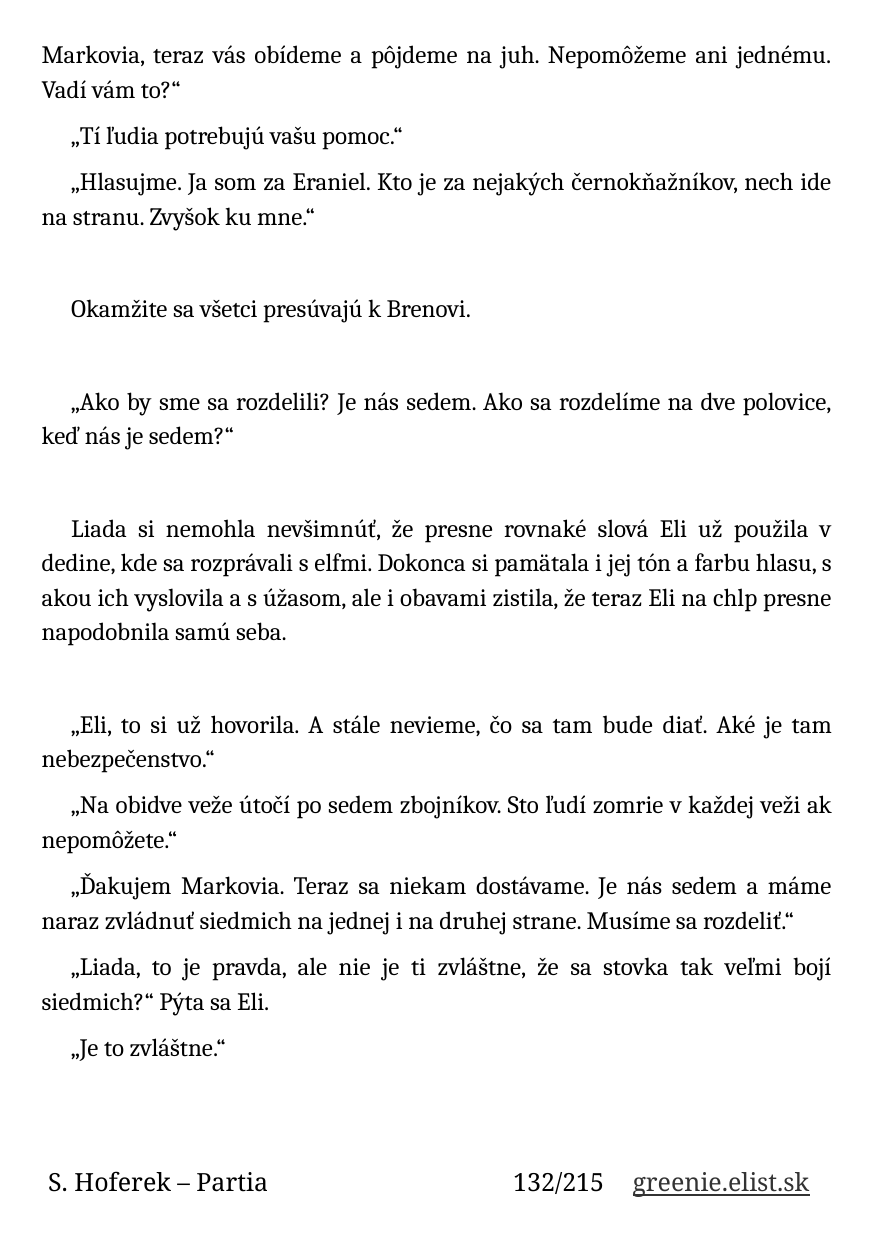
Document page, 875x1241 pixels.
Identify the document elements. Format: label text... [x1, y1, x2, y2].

text Okamžite sa všetci presúvajú k Brenovi. [41, 295, 833, 324]
text „Eli, to si už hovorila. A stále nevieme, čo sa tam bude diať. Aké je tam nebezpečenstvo.“ [41, 711, 833, 774]
text „Ďakujem Markovia. Teraz sa niekam dostávame. Je nás sedem a máme naraz zvládnuť siedmich na jednej i na druhej strane. Musíme sa rozdeliť.“ [41, 872, 833, 935]
text „Na obidve veže útočí po sedem zbojníkov. Sto ľudí zomrie v každej veži ak nepomôžete.“ [41, 791, 833, 855]
text Liada si nemohla nevšimnúť, že presne rovnaké slová Eli už použila v dedine, kde sa rozprávali s elfmi. Dokonca si pamätala i jej tón a farbu hlasu, s akou ich vyslovila a s úžasom, ale i obavami zistila, že teraz Eli na chlp presne napodobnila samú seba. [41, 515, 833, 647]
text „Tí ľudia potrebujú vašu pomoc.“ [41, 122, 833, 151]
text „Liada, to je pravda, ale nie je ti zvláštne, že sa stovka tak veľmi bojí siedmich?“ Pýta sa Eli. [41, 953, 833, 1016]
text Markovia, teraz vás obídeme a pôjdeme na juh. Nepomôžeme ani jednému. Vadí vám to?“ [41, 41, 833, 104]
text „Ako by sme sa rozdelili? Je nás sedem. Ako sa rozdelíme na dve polovice, keď nás je sedem?“ [41, 388, 833, 451]
text „Hlasujme. Ja som za Eraniel. Kto je za nejakých černokňažníkov, nech ide na stranu. Zvyšok ku mne.“ [41, 168, 833, 232]
text „Je to zvláštne.“ [41, 1034, 833, 1062]
